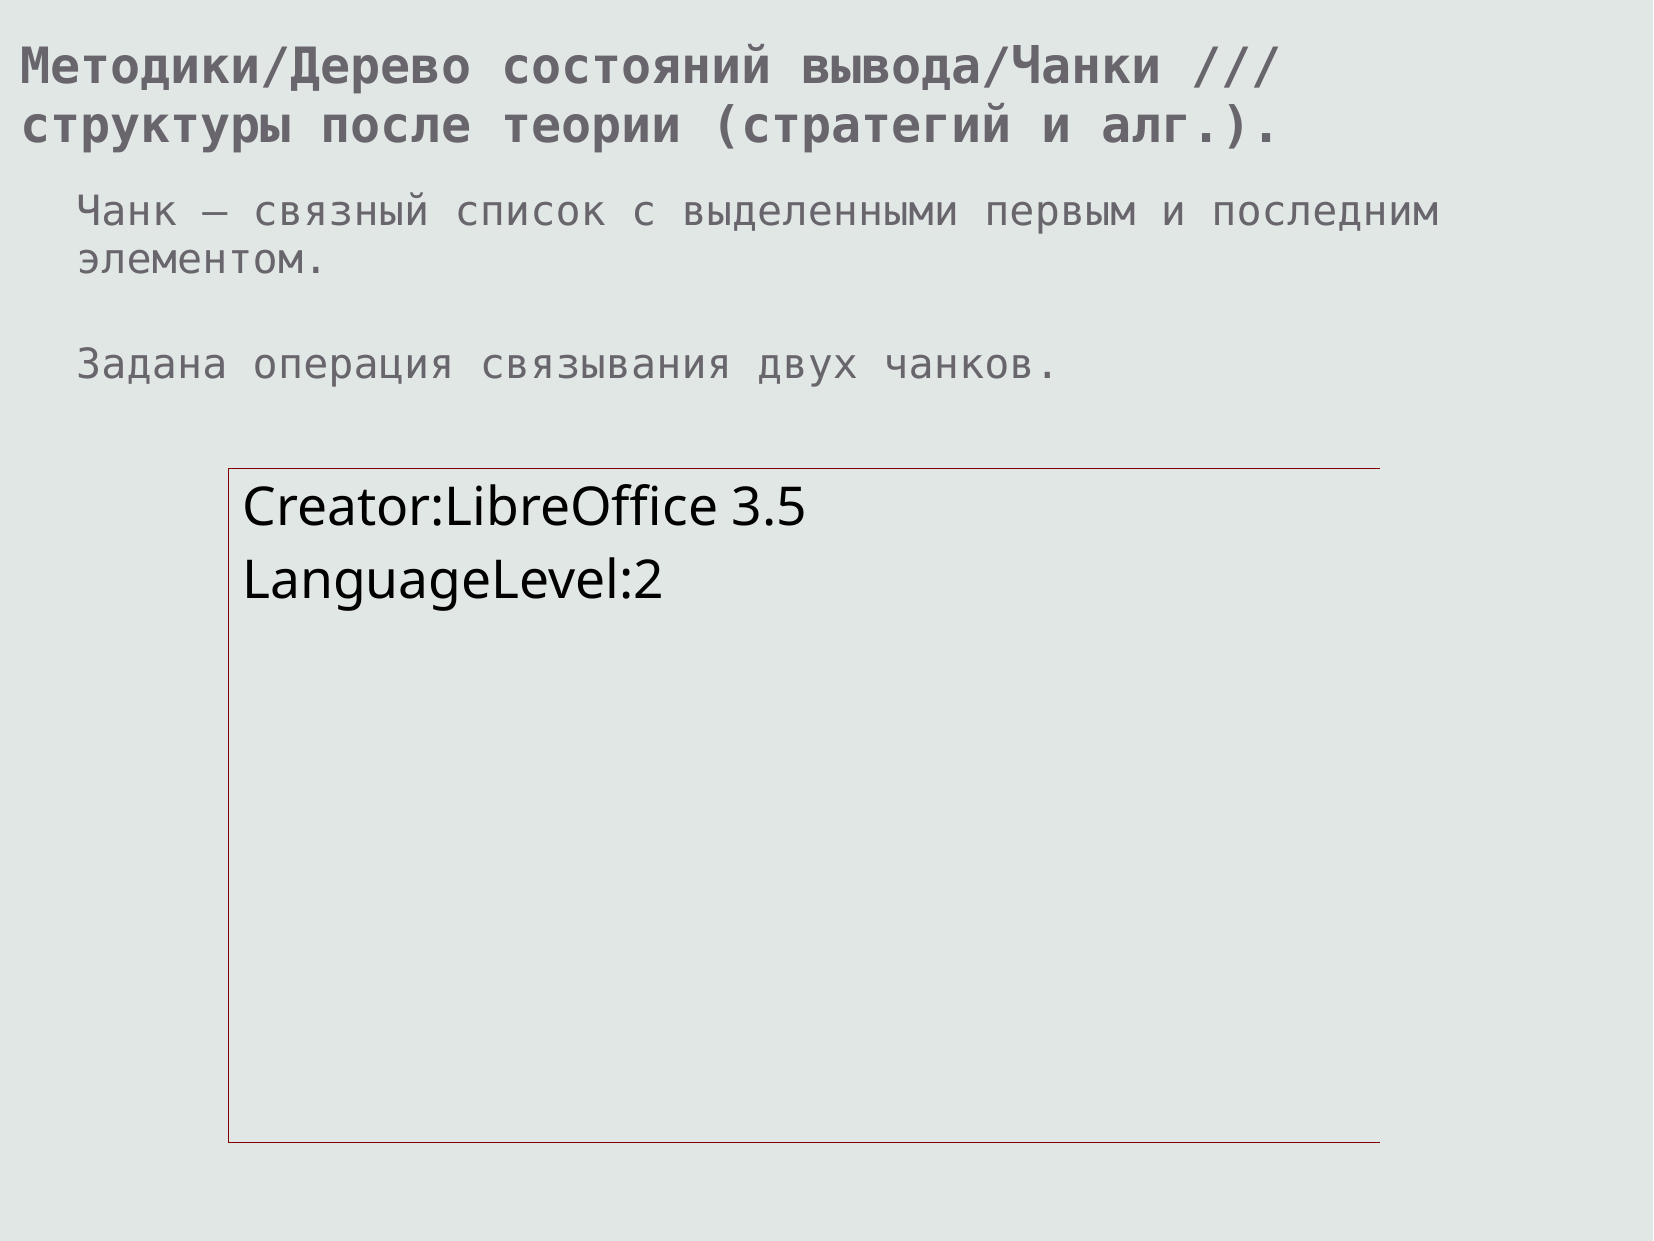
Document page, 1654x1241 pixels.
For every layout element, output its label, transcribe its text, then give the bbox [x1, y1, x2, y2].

text_box Чанк – связный список с выделенными первым и последним элементом. [61, 179, 1572, 291]
picture [225, 465, 1381, 1143]
text_box Задана операция связывания двух чанков. [61, 332, 1572, 396]
text_box Методики/Дерево состояний вывода/Чанки /// структуры после теории (стратегий и алг.). [6, 30, 1471, 162]
